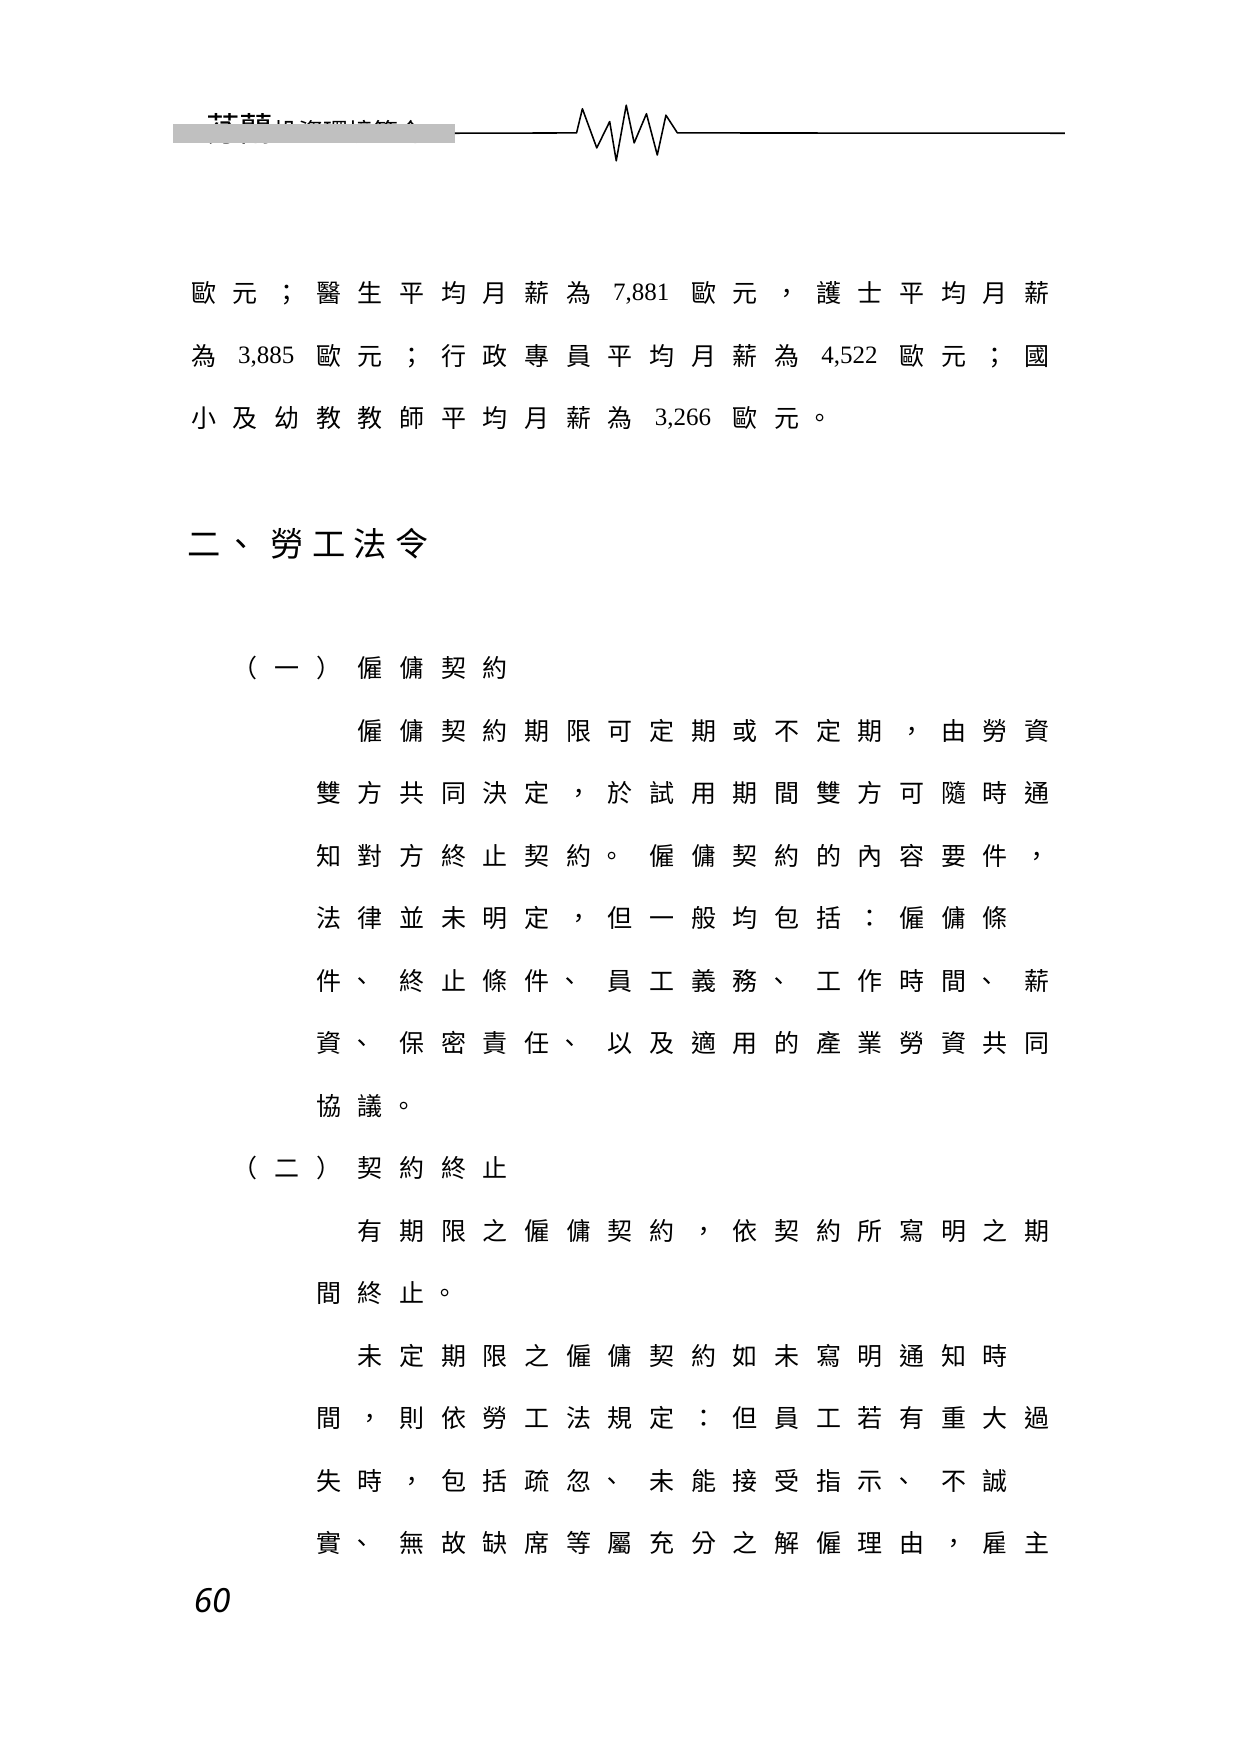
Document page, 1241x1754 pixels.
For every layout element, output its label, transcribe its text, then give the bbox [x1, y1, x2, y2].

text 僱傭契約期限可定期或不定期，由勞資雙方共同決定，於試用期間雙方可隨時通知對方終止契約。僱傭契約的內容要件，法律並未明定，但一般均包括：僱傭條件、終止條件、員工義務、工作時間、薪資、保密責任、以及適用的產業勞資共同協議。 [281, 688, 1058, 1125]
text 未定期限之僱傭契約如未寫明通知時間，則依勞工法規定：但員工若有重大過失時，包括疏忽、未能接受指示、不誠實、無故缺席等屬充分之解僱理由，雇主 [281, 1313, 1058, 1563]
text （一）僱傭契約 [207, 625, 1058, 688]
text 有期限之僱傭契約，依契約所寫明之期間終止。 [281, 1188, 1058, 1313]
text （二）契約終止 [207, 1125, 1058, 1188]
text 二、勞工法令 [183, 500, 1058, 563]
text 歐元；醫生平均月薪為7,881歐元，護士平均月薪為3,885歐元；行政專員平均月薪為4,522歐元；國小及幼教教師平均月薪為3,266歐元。 [183, 250, 1058, 438]
